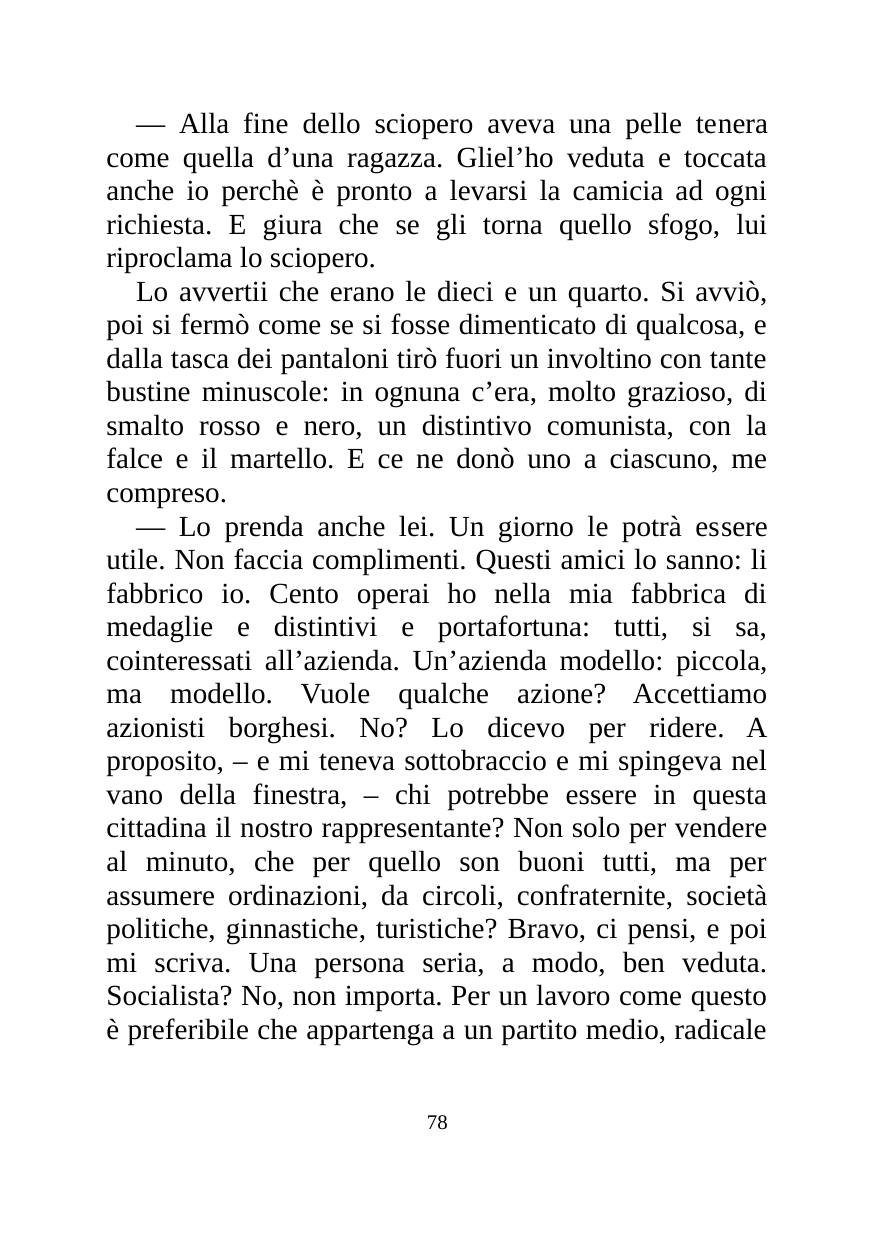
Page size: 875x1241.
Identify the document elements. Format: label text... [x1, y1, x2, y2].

text — Lo prenda anche lei. Un giorno le potrà essere utile. Non faccia complimenti. Questi amici lo sanno: li fabbrico io. Cento operai ho nella mia fabbrica di medaglie e distintivi e portafortuna: tutti, si sa, cointeressati all’azienda. Un’azienda modello: piccola, ma modello. Vuole qualche azione? Accettiamo azionisti borghesi. No? Lo dicevo per ridere. A proposito, – e mi teneva sottobraccio e mi spingeva nel vano della finestra, – chi potrebbe essere in questa cittadina il nostro rappresentante? Non solo per vendere al minuto, che per quello son buoni tutti, ma per assumere ordinazioni, da circoli, confraternite, società politiche, ginnastiche, turistiche? Bravo, ci pensi, e poi mi scriva. Una persona seria, a modo, ben veduta. Socialista? No, non importa. Per un lavoro come questo è preferibile che appartenga a un partito medio, radicale [106, 509, 768, 1045]
text — Alla fine dello sciopero aveva una pelle tenera come quella d’una ragazza. Gliel’ho veduta e toccata anche io perchè è pronto a levarsi la camicia ad ogni richiesta. E giura che se gli torna quello sfogo, lui riproclama lo sciopero. [106, 106, 768, 274]
text Lo avvertii che erano le dieci e un quarto. Si avviò, poi si fermò come se si fosse dimenticato di qualcosa, e dalla tasca dei pantaloni tirò fuori un involtino con tante bustine minuscole: in ognuna c’era, molto grazioso, di smalto rosso e nero, un distintivo comunista, con la falce e il martello. E ce ne donò uno a ciascuno, me compreso. [106, 274, 768, 509]
